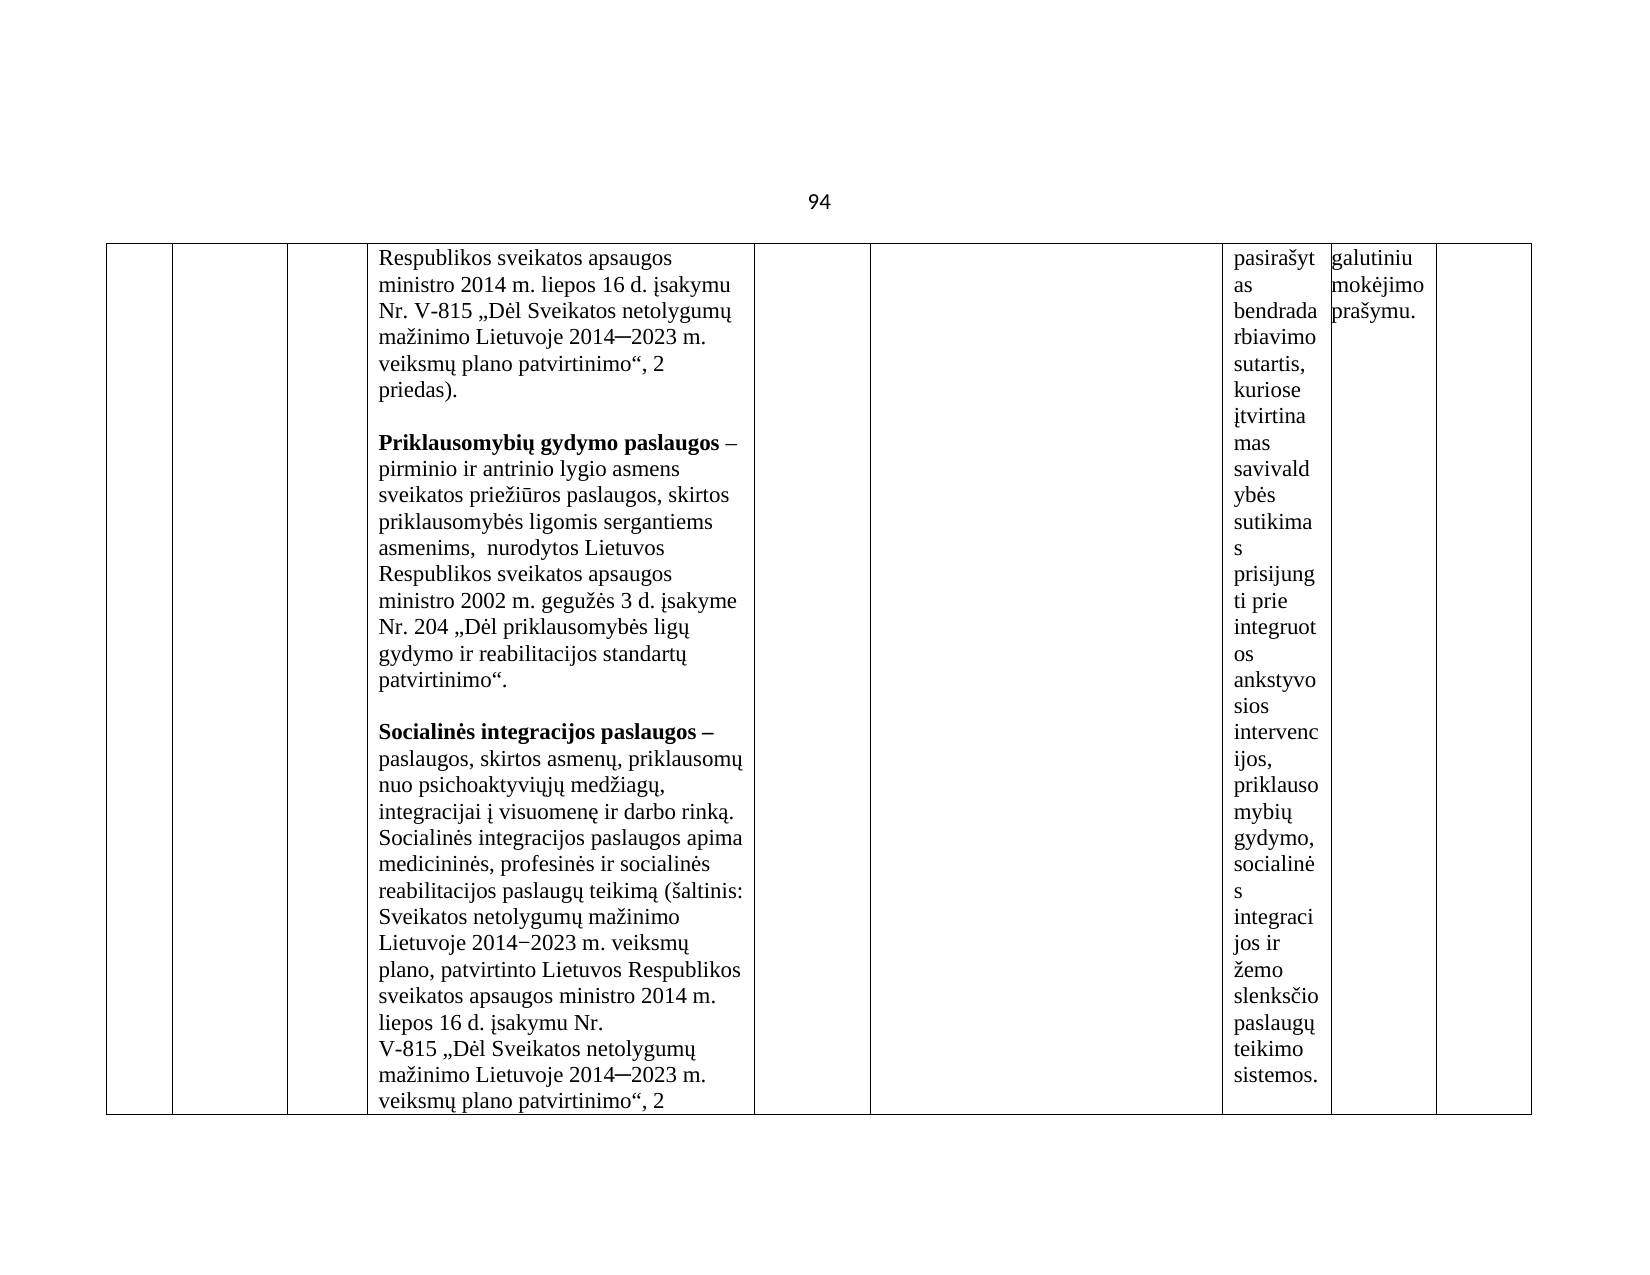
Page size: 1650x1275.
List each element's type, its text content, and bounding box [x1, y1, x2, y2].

table_cell [871, 244, 1222, 1114]
table_cell [288, 244, 367, 1114]
table_cell galutiniu mokėjimo prašymu. [1332, 244, 1436, 1114]
table_cell pasirašytas bendradarbiavimo sutartis, kuriose įtvirtinamas savivaldybės sutikimas prisijungti prie integruotos ankstyvosios intervencijos, priklausomybių gydymo, socialinės integracijos ir žemo slenksčio paslaugų teikimo sistemos. [1223, 244, 1331, 1114]
table_cell [107, 244, 172, 1114]
table_cell [1437, 244, 1531, 1114]
table_cell [755, 244, 870, 1114]
table_cell [173, 244, 287, 1114]
table_cell Respublikos sveikatos apsaugos ministro 2014 m. liepos 16 d. įsakymu Nr. V-815 „Dėl Sveikatos netolygumų mažinimo Lietuvoje 2014─2023 m. veiksmų plano patvirtinimo“, 2 priedas). Priklausomybių gydymo paslaugos – pirminio ir antrinio lygio asmens sveikatos priežiūros paslaugos, skirtos priklausomybės ligomis sergantiems asmenims, nurodytos Lietuvos Respublikos sveikatos apsaugos ministro 2002 m. gegužės 3 d. įsakyme Nr. 204 „Dėl priklausomybės ligų gydymo ir reabilitacijos standartų patvirtinimo“. Socialinės integracijos paslaugos – paslaugos, skirtos asmenų, priklausomų nuo psichoaktyviųjų medžiagų, integracijai į visuomenę ir darbo rinką. Socialinės integracijos paslaugos apima medicininės, profesinės ir socialinės reabilitacijos paslaugų teikimą (šaltinis: Sveikatos netolygumų mažinimo Lietuvoje 2014−2023 m. veiksmų plano, patvirtinto Lietuvos Respublikos sveikatos apsaugos ministro 2014 m. liepos 16 d. įsakymu Nr. V-815 „Dėl Sveikatos netolygumų mažinimo Lietuvoje 2014─2023 m. veiksmų plano patvirtinimo“, 2 [368, 244, 754, 1114]
